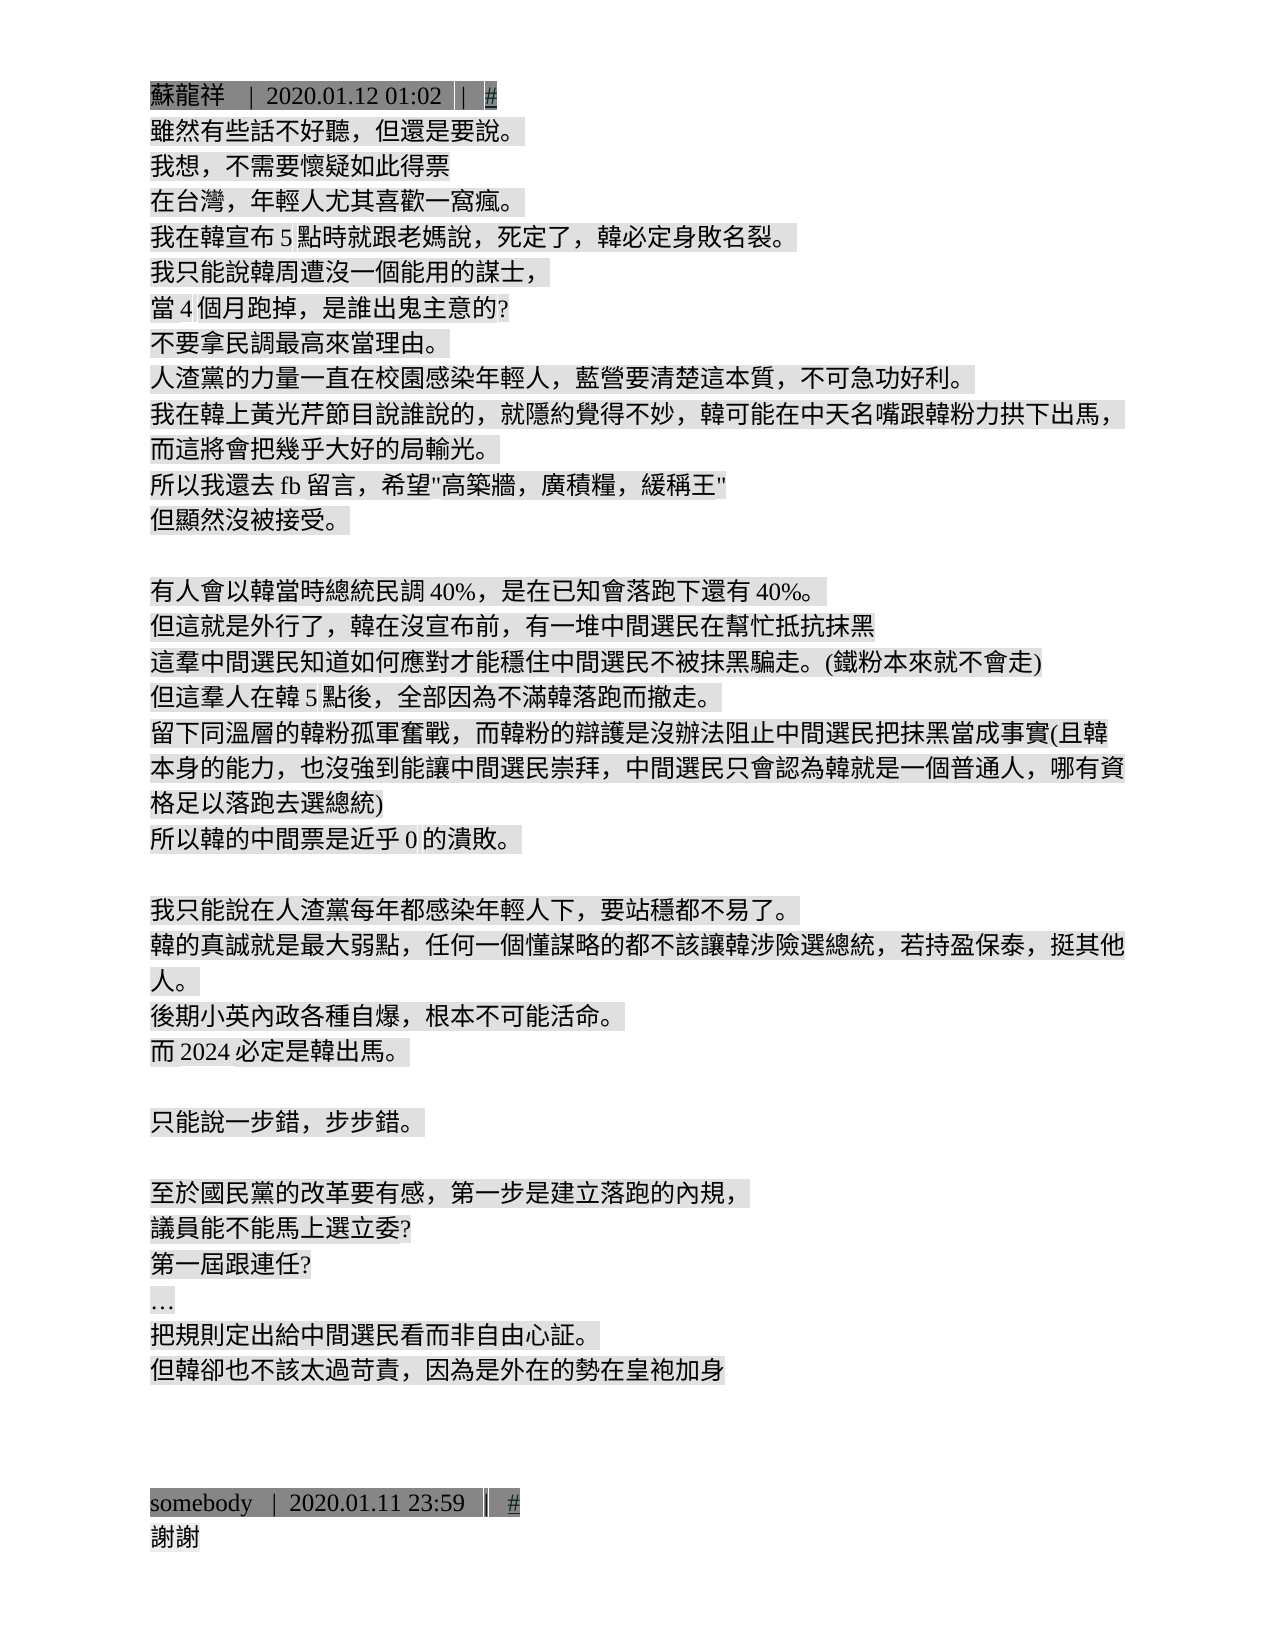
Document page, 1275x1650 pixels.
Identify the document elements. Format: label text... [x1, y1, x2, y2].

text 謝謝 [150, 1517, 1125, 1552]
text 蘇龍祥 | 2020.01.12 01:02 | # [150, 75, 1125, 110]
text 雖然有些話不好聽，但還是要說。 我想，不需要懷疑如此得票 在台灣，年輕人尤其喜歡一窩瘋。 我在韓宣布5點時就跟老媽說，死定了，韓必定身敗名裂。 我只能說韓周遭沒一個能用的謀士， 當4個月跑掉，是誰出鬼主意的? 不要拿民調最高來當理由。 人渣黨的力量一直在校園感染年輕人，藍營要清楚這本質，不可急功好利。 我在韓上黃光芹節目說誰說的，就隱約覺得不妙，韓可能在中天名嘴跟韓粉力拱下出馬， 而這將會把幾乎大好的局輸光。 所以我還去fb留言，希望"高築牆，廣積糧，緩稱王" 但顯然沒被接受。 有人會以韓當時總統民調40%，是在已知會落跑下還有40%。 但這就是外行了，韓在沒宣布前，有一堆中間選民在幫忙抵抗抹黑 這羣中間選民知道如何應對才能穩住中間選民不被抹黑騙走。(鐵粉本來就不會走) 但這羣人在韓5點後，全部因為不滿韓落跑而撤走。 留下同溫層的韓粉孤軍奮戰，而韓粉的辯護是沒辦法阻止中間選民把抹黑當成事實(且韓本身的能力，也沒強到能讓中間選民崇拜，中間選民只會認為韓就是一個普通人，哪有資格足以落跑去選總統) 所以韓的中間票是近乎0的潰敗。 我只能說在人渣黨每年都感染年輕人下，要站穩都不易了。 韓的真誠就是最大弱點，任何一個懂謀略的都不該讓韓涉險選總統，若持盈保泰，挺其他人。 後期小英內政各種自爆，根本不可能活命。 而2024必定是韓出馬。 只能說一步錯，步步錯。 至於國民黨的改革要有感，第一步是建立落跑的內規， 議員能不能馬上選立委? 第一屆跟連任? … 把規則定出給中間選民看而非自由心証。 但韓卻也不該太過苛責，因為是外在的勢在皇袍加身 [150, 110, 1125, 1456]
text somebody | 2020.01.11 23:59 | # [150, 1481, 1125, 1517]
